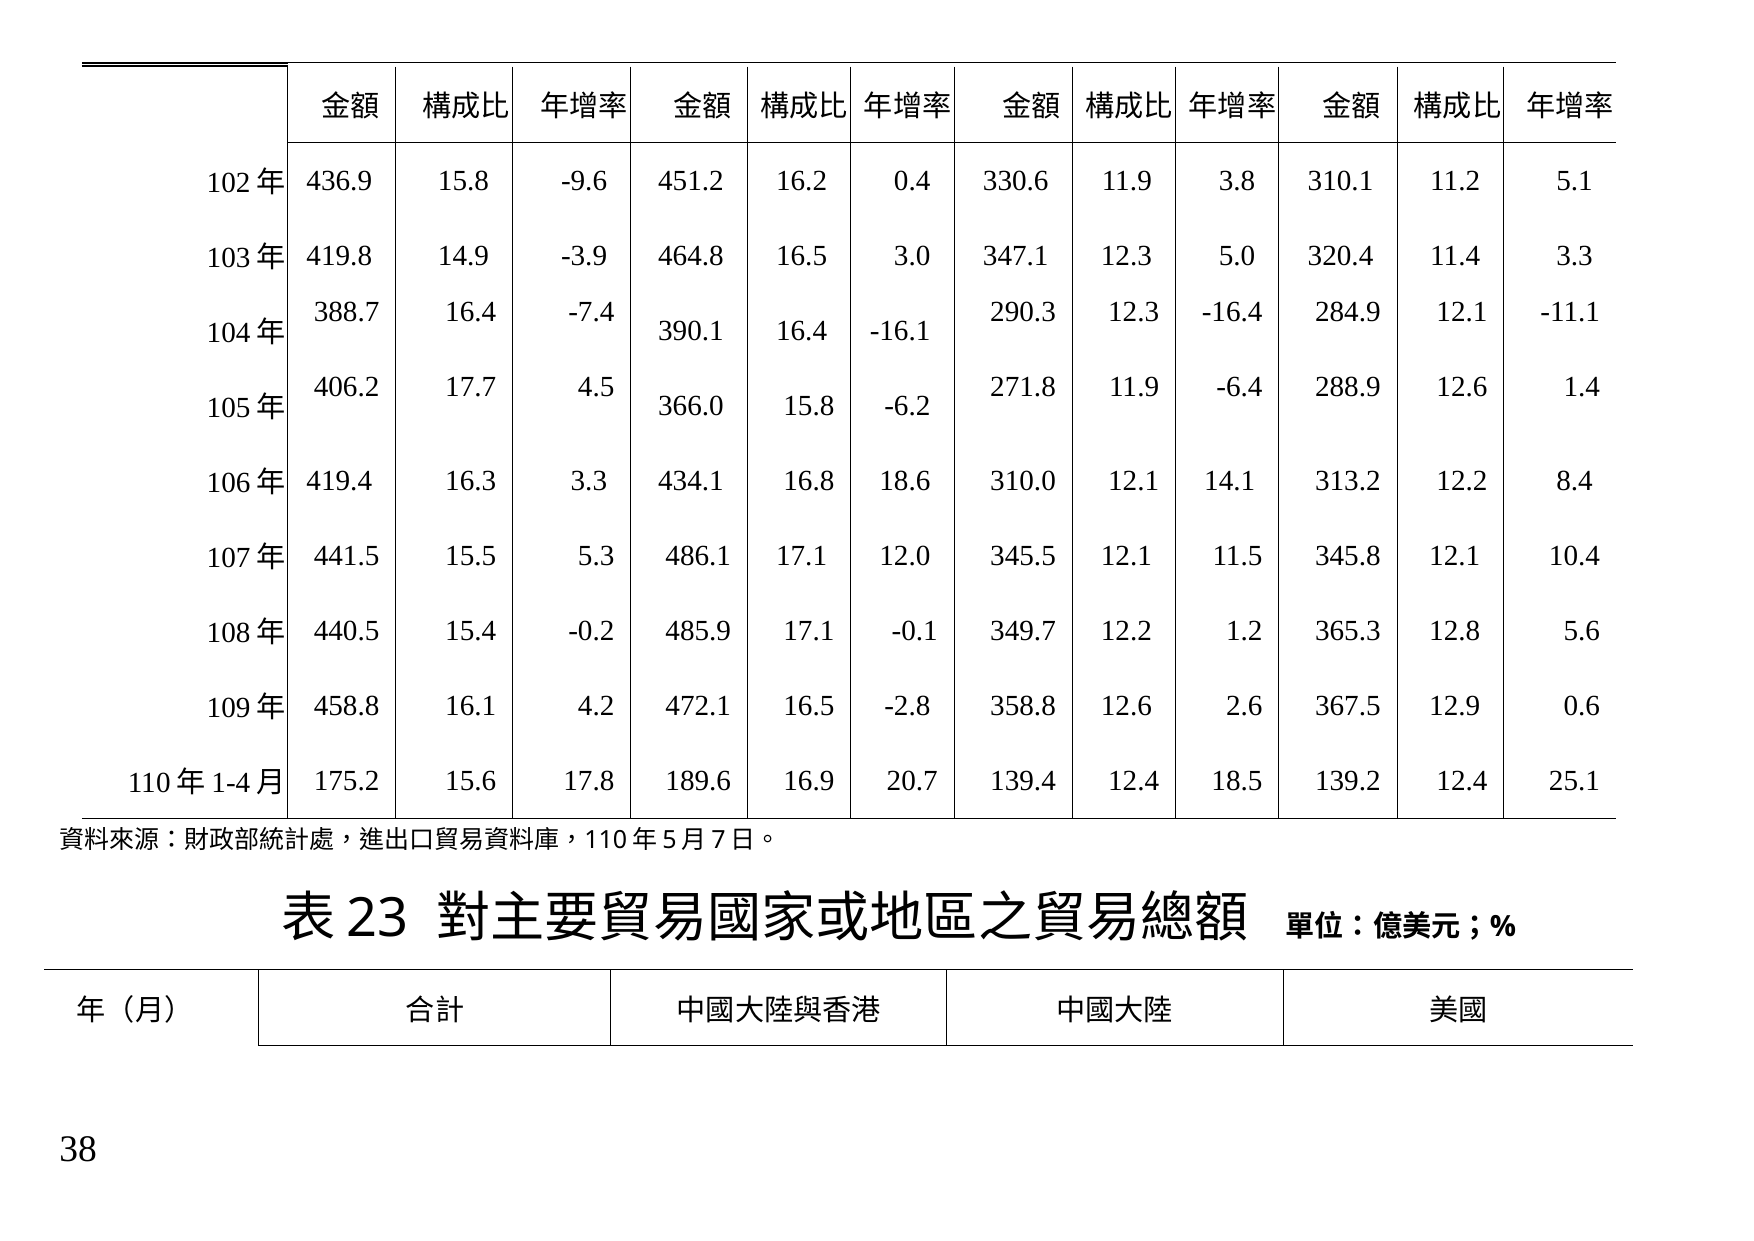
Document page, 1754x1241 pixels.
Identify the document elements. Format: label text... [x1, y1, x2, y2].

text 資料來源：財政部統計處，進出口貿易資料庫，110年5月7日。 [59, 819, 1639, 856]
table_cell 17.1 [748, 518, 850, 593]
table_cell -16.4 [1176, 293, 1278, 368]
table_cell 構成比 [747, 63, 851, 142]
table_cell 436.9 [288, 143, 395, 218]
table_cell 1.4 [1504, 368, 1616, 443]
table_cell 12.1 [1398, 518, 1503, 593]
table_cell -6.2 [851, 368, 954, 443]
table_cell 108年 [82, 593, 287, 668]
table_cell 15.6 [396, 743, 512, 818]
table_cell 440.5 [288, 593, 395, 668]
table_cell 330.6 [955, 143, 1072, 218]
table_cell 5.1 [1504, 143, 1616, 218]
table_cell 175.2 [288, 743, 395, 818]
table_cell 11.5 [1176, 518, 1278, 593]
table_cell 419.4 [288, 443, 395, 518]
table_cell 16.5 [748, 668, 850, 743]
table_cell 366.0 [631, 368, 747, 443]
table_cell 金額 [954, 63, 1072, 142]
table_cell 288.9 [1279, 368, 1397, 443]
table_cell 419.8 [288, 218, 395, 293]
table_cell 12.1 [1073, 443, 1175, 518]
table_cell 3.0 [851, 218, 954, 293]
table_cell 486.1 [631, 518, 747, 593]
table_cell 構成比 [396, 63, 513, 142]
table_cell 16.3 [396, 443, 512, 518]
table_cell 105年 [82, 368, 287, 443]
table_cell 11.4 [1398, 218, 1503, 293]
table_cell 5.0 [1176, 218, 1278, 293]
table_cell 406.2 [288, 368, 395, 443]
table_cell 17.7 [396, 368, 512, 443]
table_cell 4.5 [513, 368, 630, 443]
table_cell 358.8 [955, 668, 1072, 743]
table_cell -0.2 [513, 593, 630, 668]
table_cell 464.8 [631, 218, 747, 293]
table_cell 12.1 [1398, 293, 1503, 368]
table_cell 構成比 [1072, 63, 1176, 142]
table_cell 320.4 [1279, 218, 1397, 293]
table_cell -9.6 [513, 143, 630, 218]
table_cell 11.2 [1398, 143, 1503, 218]
subtitle 表23 對主要貿易國家或地區之貿易總額 單位：億美元；% [59, 856, 1639, 969]
table_cell 12.6 [1398, 368, 1503, 443]
table_cell 16.4 [748, 293, 850, 368]
table_cell 106年 [82, 443, 287, 518]
table_cell 3.3 [513, 443, 630, 518]
table_cell 12.3 [1073, 293, 1175, 368]
table_cell 16.1 [396, 668, 512, 743]
table_cell 12.2 [1398, 443, 1503, 518]
table_cell 388.7 [288, 293, 395, 368]
table_header 合計 [259, 970, 610, 1045]
table_cell 年增率 [851, 63, 954, 142]
table_cell 345.8 [1279, 518, 1397, 593]
table_cell 4.2 [513, 668, 630, 743]
table_cell 107年 [82, 518, 287, 593]
table_cell 290.3 [955, 293, 1072, 368]
table_cell 17.8 [513, 743, 630, 818]
table_cell 18.5 [1176, 743, 1278, 818]
table_cell 11.9 [1073, 368, 1175, 443]
table_cell 434.1 [631, 443, 747, 518]
table_cell 12.4 [1398, 743, 1503, 818]
table_cell 189.6 [631, 743, 747, 818]
table_cell 109年 [82, 668, 287, 743]
table_cell 17.1 [748, 593, 850, 668]
table_cell 451.2 [631, 143, 747, 218]
table_cell 25.1 [1504, 743, 1616, 818]
table_cell 14.1 [1176, 443, 1278, 518]
table_cell 8.4 [1504, 443, 1616, 518]
table_cell 金額 [288, 63, 396, 142]
table_cell 313.2 [1279, 443, 1397, 518]
table_cell 15.8 [396, 143, 512, 218]
table_cell 15.5 [396, 518, 512, 593]
table_cell 12.3 [1073, 218, 1175, 293]
table_cell 16.8 [748, 443, 850, 518]
table_cell 102年 [82, 142, 287, 218]
table_cell 5.6 [1504, 593, 1616, 668]
table_cell -16.1 [851, 293, 954, 368]
table_cell 16.9 [748, 743, 850, 818]
table_cell 構成比 [1397, 63, 1504, 142]
table_cell 18.6 [851, 443, 954, 518]
table_cell 0.6 [1504, 668, 1616, 743]
table_cell 284.9 [1279, 293, 1397, 368]
table_cell 5.3 [513, 518, 630, 593]
table_cell 年增率 [513, 63, 631, 142]
table_header 年（月） [44, 970, 258, 1045]
table_cell 3.8 [1176, 143, 1278, 218]
table_cell 12.0 [851, 518, 954, 593]
table_cell 12.8 [1398, 593, 1503, 668]
table_cell 0.4 [851, 143, 954, 218]
table_cell -6.4 [1176, 368, 1278, 443]
table_cell 347.1 [955, 218, 1072, 293]
table_cell 16.4 [396, 293, 512, 368]
table_cell 345.5 [955, 518, 1072, 593]
table_header 中國大陸與香港 [611, 970, 946, 1045]
table_cell 139.2 [1279, 743, 1397, 818]
table_header 中國大陸 [947, 970, 1283, 1045]
table_cell 390.1 [631, 293, 747, 368]
table_cell 年增率 [1504, 63, 1616, 142]
table_cell 310.0 [955, 443, 1072, 518]
table_cell 365.3 [1279, 593, 1397, 668]
table_cell 12.4 [1073, 743, 1175, 818]
table_cell -11.1 [1504, 293, 1616, 368]
table_cell 10.4 [1504, 518, 1616, 593]
table_cell 310.1 [1279, 143, 1397, 218]
table_cell 110年1-4月 [82, 743, 287, 818]
table_cell 14.9 [396, 218, 512, 293]
table_cell 金額 [1279, 63, 1397, 142]
table_cell 15.4 [396, 593, 512, 668]
table_cell 16.2 [748, 143, 850, 218]
table_cell 12.9 [1398, 668, 1503, 743]
table_cell 12.6 [1073, 668, 1175, 743]
table_cell 271.8 [955, 368, 1072, 443]
table_cell 485.9 [631, 593, 747, 668]
table_cell 11.9 [1073, 143, 1175, 218]
table_cell 12.2 [1073, 593, 1175, 668]
table_cell -2.8 [851, 668, 954, 743]
table_cell 16.5 [748, 218, 850, 293]
table_cell -0.1 [851, 593, 954, 668]
table_cell 104年 [82, 293, 287, 368]
table_cell 139.4 [955, 743, 1072, 818]
table_cell 12.1 [1073, 518, 1175, 593]
table_cell 367.5 [1279, 668, 1397, 743]
table_cell 15.8 [748, 368, 850, 443]
table_cell 20.7 [851, 743, 954, 818]
table_cell 3.3 [1504, 218, 1616, 293]
table_cell 2.6 [1176, 668, 1278, 743]
table_cell 年增率 [1176, 63, 1279, 142]
table_header 美國 [1284, 970, 1633, 1045]
table_cell 441.5 [288, 518, 395, 593]
table_cell 472.1 [631, 668, 747, 743]
table_cell -7.4 [513, 293, 630, 368]
table_cell 349.7 [955, 593, 1072, 668]
table_cell 103年 [82, 218, 287, 293]
table_cell 458.8 [288, 668, 395, 743]
table_cell 金額 [631, 63, 747, 142]
table_cell -3.9 [513, 218, 630, 293]
table_cell [82, 67, 287, 142]
table_cell 1.2 [1176, 593, 1278, 668]
